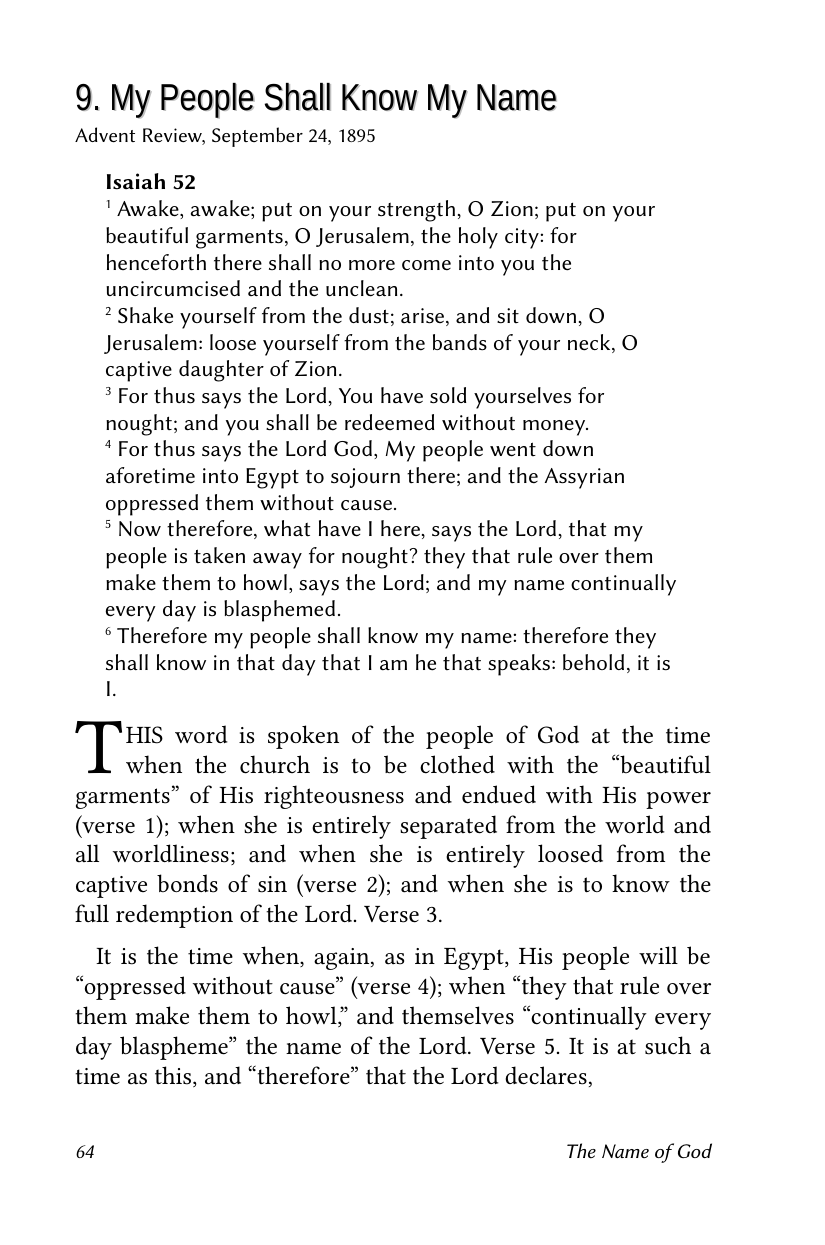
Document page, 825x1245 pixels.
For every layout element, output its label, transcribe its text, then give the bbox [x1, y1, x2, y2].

text 2 Shake yourself from the dust; arise, and sit down, O Jerusalem: loose yourself from the bands of your neck, O captive daughter of Zion. [105, 303, 682, 382]
text 6 Therefore my people shall know my name: therefore they shall know in that day that I am he that speaks: behold, it is I. [105, 623, 682, 702]
title My People Shall Know My Name [75, 75, 712, 118]
text 5 Now therefore, what have I here, says the Lord, that my people is taken away for nought? they that rule over them make them to howl, says the Lord; and my name continually every day is blasphemed. [105, 516, 682, 622]
text It is the time when, again, as in Egypt, His people will be “oppressed without cause” (verse 4); when “they that rule over them make them to howl,” and themselves “continually every day blaspheme” the name of the Lord. Verse 5. It is at such a time as this, and “therefore” that the Lord declares, [75, 942, 712, 1090]
text Advent Review, September 24, 1895 [75, 124, 712, 148]
text 1 Awake, awake; put on your strength, O Zion; put on your beautiful garments, O Jerusalem, the holy city: for henceforth there shall no more come into you the uncircumcised and the unclean. [105, 196, 682, 302]
text 3 For thus says the Lord, You have sold yourselves for nought; and you shall be redeemed without money. [105, 383, 682, 436]
text 4 For thus says the Lord God, My people went down aforetime into Egypt to sojourn there; and the Assyrian oppressed them without cause. [105, 436, 682, 516]
text THIS word is spoken of the people of God at the time when the church is to be clothed with the “beautiful garments” of His righteousness and endued with His power (verse 1); when she is entirely separated from the world and all worldliness; and when she is entirely loosed from the captive bonds of sin (verse 2); and when she is to know the full redemption of the Lord. Verse 3. [75, 721, 712, 929]
text Isaiah 52 [105, 169, 712, 195]
